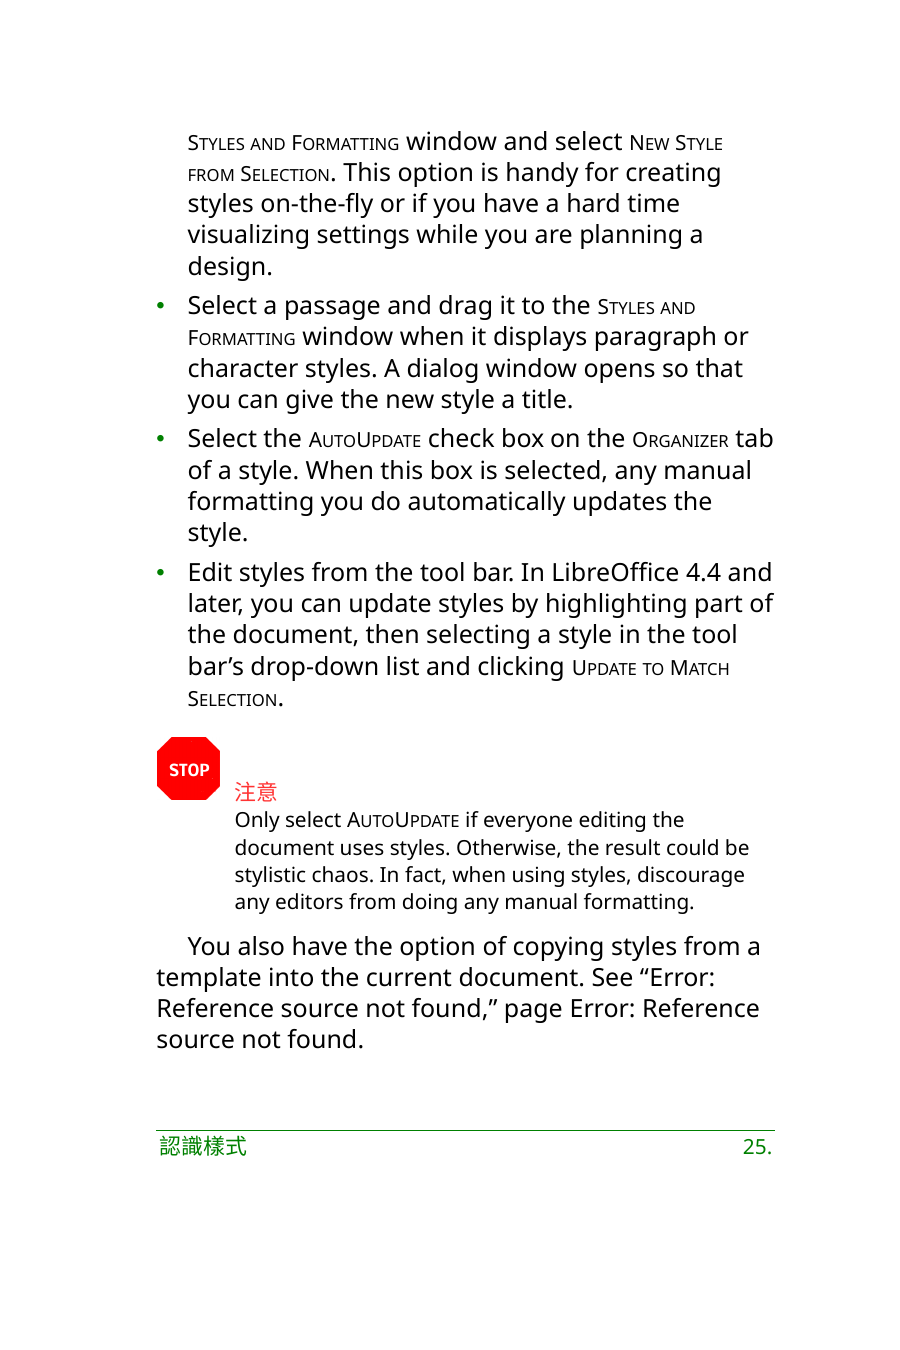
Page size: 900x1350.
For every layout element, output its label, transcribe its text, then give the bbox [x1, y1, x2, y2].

list Edit styles from the tool bar. In LibreOffice 4.4 and later, you can update styles by highlighting part of the document, then selecting a style in the tool bar’s drop-down list and clicking Update to Match Selection. [156, 556, 775, 712]
text You also have the option of copying styles from a template into the current document. See “Error: Reference source not found,” page Error: Reference source not found. [156, 930, 775, 1055]
text Only select AutoUpdate if everyone editing the document uses styles. Otherwise, the result could be stylistic chaos. In fact, when using styles, discourage any editors from doing any manual formatting. [234, 806, 775, 914]
picture [157, 737, 220, 800]
list Select the AutoUpdate check box on the Organizer tab of a style. When this box is selected, any manual formatting you do automatically updates the style. [156, 423, 775, 548]
list Select a passage and drag it to the Styles and Formatting window when it displays paragraph or character styles. A dialog window opens so that you can give the new style a title. [156, 289, 775, 414]
list Styles and Formatting window and select New Style from Selection. This option is handy for creating styles on-the-fly or if you have a hard time visualizing settings while you are planning a design. [156, 125, 775, 281]
list 注意 [156, 736, 775, 806]
